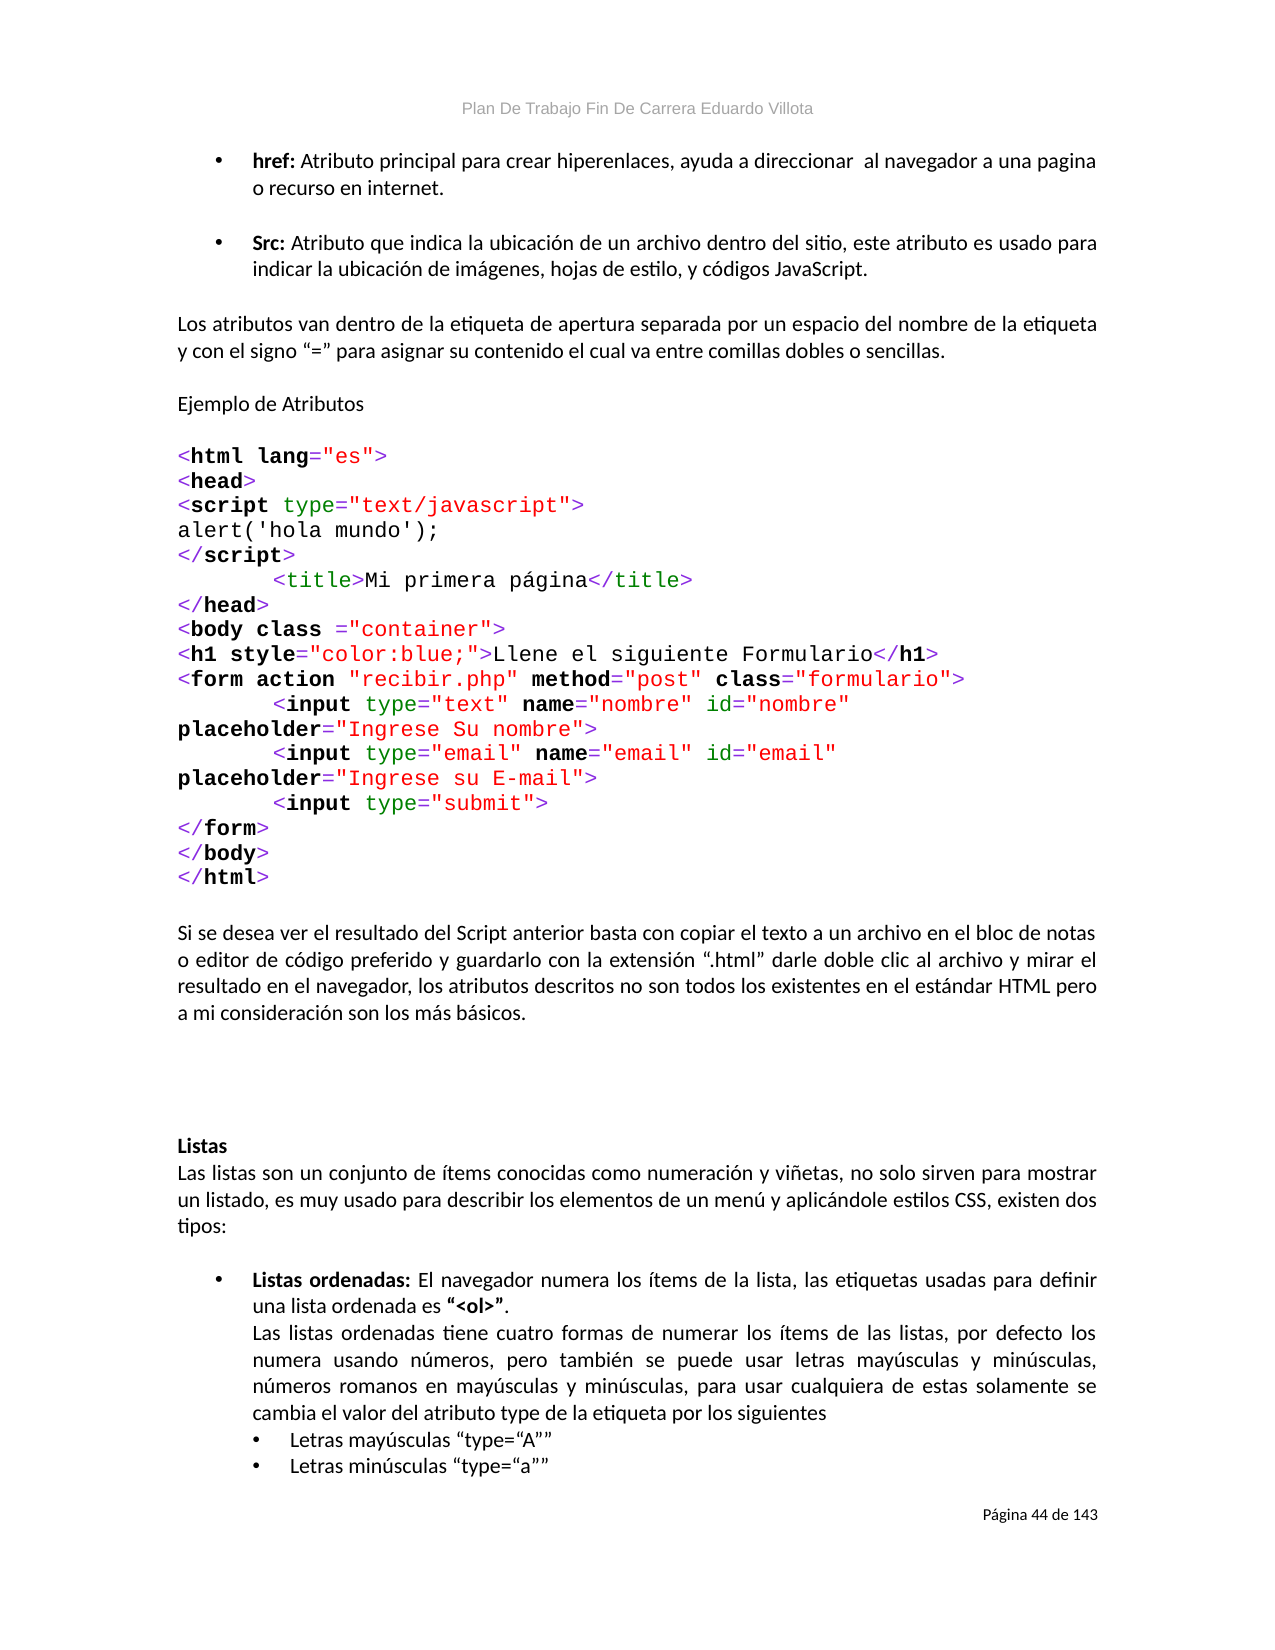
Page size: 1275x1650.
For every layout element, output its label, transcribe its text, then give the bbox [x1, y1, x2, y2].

text <h1 style="color:blue;">Llene el siguiente Formulario</h1> [177, 643, 1098, 668]
text <html lang="es"> [177, 445, 1098, 470]
text alert('hola mundo'); [177, 519, 1098, 544]
text </form> [177, 817, 1098, 842]
list Listas ordenadas: El navegador numera los ítems de la lista, las etiquetas usadas para definir una lista ordenada es “<ol>”. [215, 1266, 1098, 1319]
list Letras mayúsculas “type=“A”” [252, 1426, 1098, 1453]
list Las listas ordenadas tiene cuatro formas de numerar los ítems de las listas, por defecto los numera usando números, pero también se puede usar letras mayúsculas y minúsculas, números romanos en mayúsculas y minúsculas, para usar cualquiera de estas solamente se cambia el valor del atributo type de la etiqueta por los siguientes [215, 1319, 1098, 1426]
text <form action "recibir.php" method="post" class="formulario"> [177, 668, 1098, 693]
text <head> [177, 470, 1098, 494]
text Ejemplo de Atributos [177, 390, 1098, 417]
text <script type="text/javascript"> [177, 494, 1098, 519]
list Letras minúsculas “type=“a”” [252, 1453, 1098, 1479]
text </html> [177, 866, 1098, 891]
text Listas [177, 1133, 1098, 1159]
list Src: Atributo que indica la ubicación de un archivo dentro del sitio, este atributo es usado para indicar la ubicación de imágenes, hojas de estilo, y códigos JavaScript. [215, 229, 1098, 282]
text Las listas son un conjunto de ítems conocidas como numeración y viñetas, no solo sirven para mostrar un listado, es muy usado para describir los elementos de un menú y aplicándole estilos CSS, existen dos tipos: [177, 1159, 1098, 1239]
text <input type="submit"> [177, 792, 1098, 817]
text </head> [177, 594, 1098, 618]
text Los atributos van dentro de la etiqueta de apertura separada por un espacio del nombre de la etiqueta y con el signo “=” para asignar su contenido el cual va entre comillas dobles o sencillas. [177, 310, 1098, 364]
text <input type="text" name="nombre" id="nombre" placeholder="Ingrese Su nombre"> [177, 693, 1098, 742]
text </script> [177, 544, 1098, 569]
list href: Atributo principal para crear hiperenlaces, ayuda a direccionar al navegador a una pagina o recurso en internet. [215, 148, 1098, 201]
text <input type="email" name="email" id="email" placeholder="Ingrese su E-mail"> [177, 742, 1098, 792]
text </body> [177, 842, 1098, 866]
text <body class ="container"> [177, 618, 1098, 643]
text <title>Mi primera página</title> [177, 569, 1098, 594]
text Si se desea ver el resultado del Script anterior basta con copiar el texto a un archivo en el bloc de notas o editor de código preferido y guardarlo con la extensión “.html” darle doble clic al archivo y mirar el resultado en el navegador, los atributos descritos no son todos los existentes en el estándar HTML pero a mi consideración son los más básicos. [177, 919, 1098, 1026]
